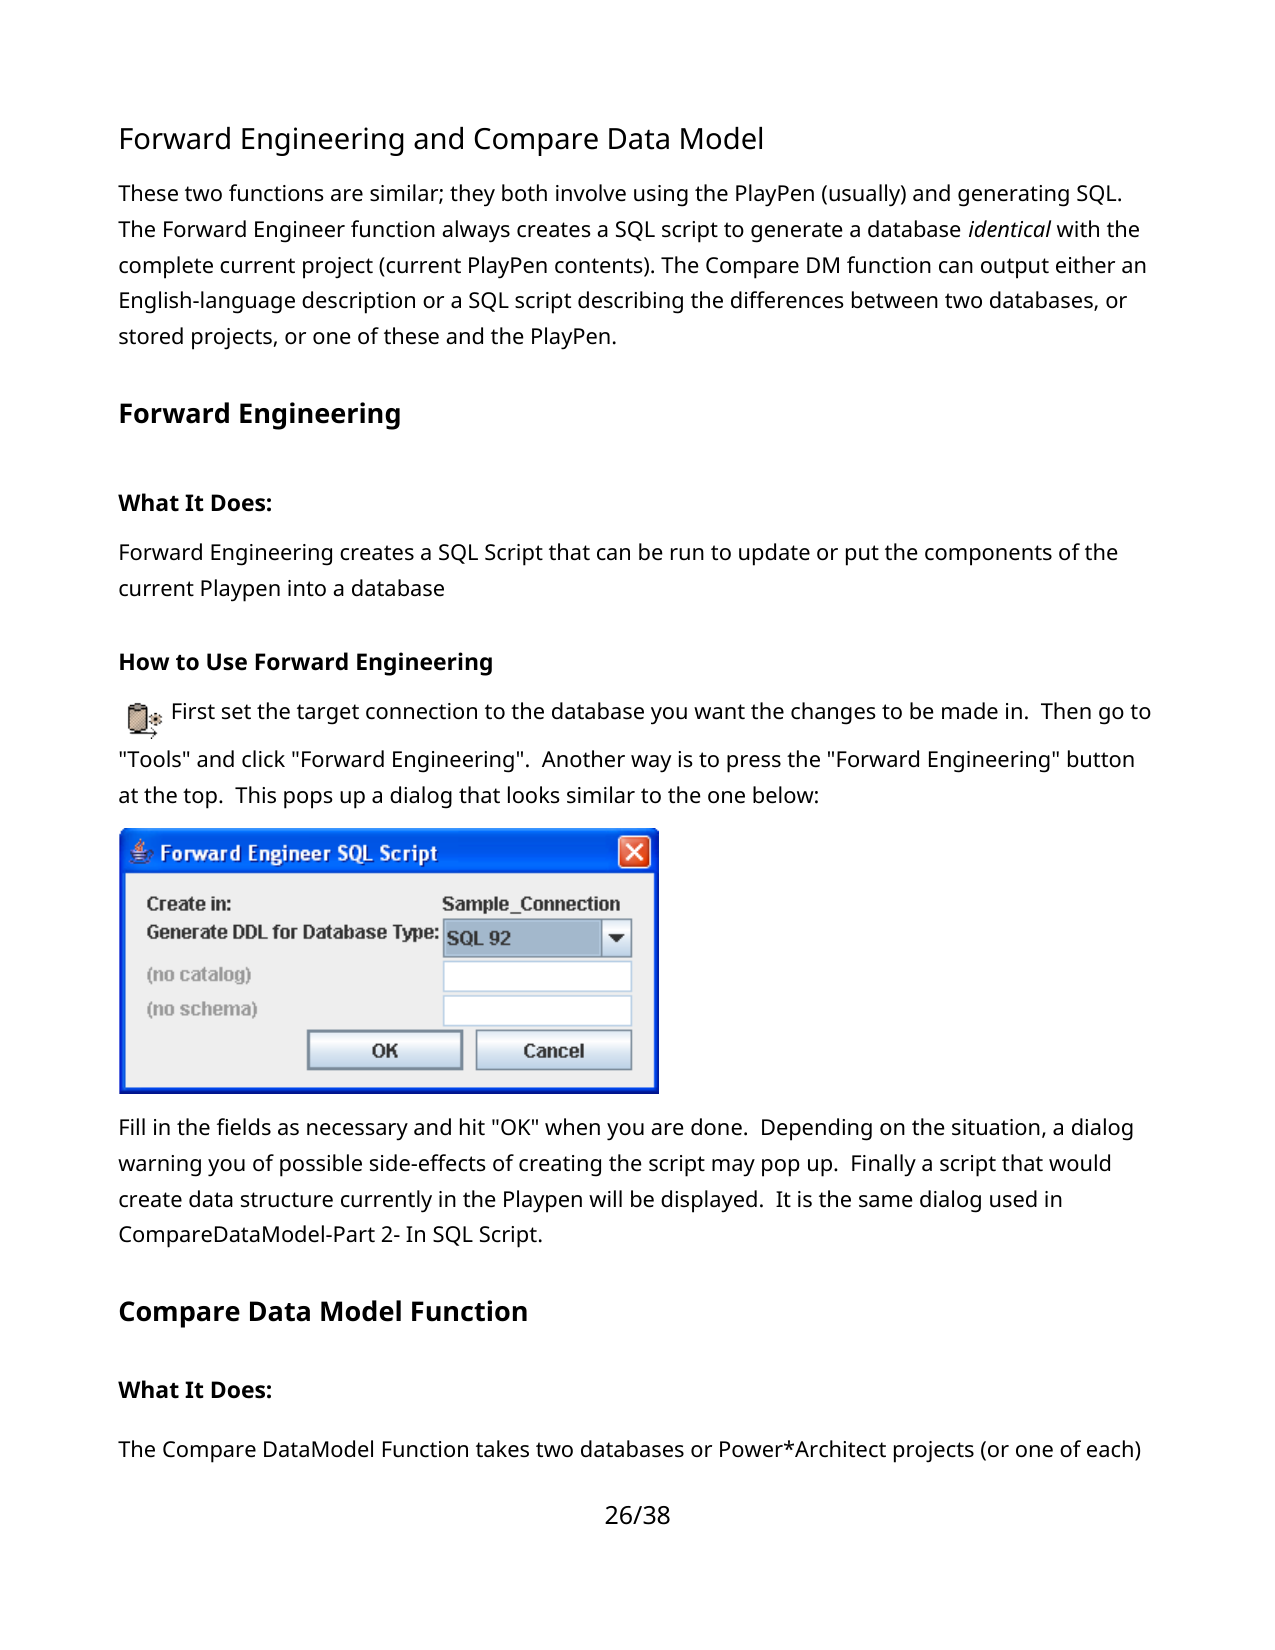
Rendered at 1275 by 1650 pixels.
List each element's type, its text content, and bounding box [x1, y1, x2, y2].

text First set the target connection to the database you want the changes to be made in. Then go to "Tools" and click "Forward Engineering". Another way is to press the "Forward Engineering" button at the top. This pops up a dialog that looks similar to the one below: [118, 696, 1157, 810]
text The Compare DataModel Function takes two databases or Power*Architect projects (or one of each) [118, 1434, 1157, 1463]
subtitle Forward Engineering [118, 394, 1157, 431]
text Forward Engineering creates a SQL Script that can be run to update or put the components of the current Playpen into a database [118, 537, 1157, 603]
text These two functions are similar; they both involve using the PlayPen (usually) and generating SQL. The Forward Engineer function always creates a SQL script to generate a database identical with the complete current project (current PlayPen contents). The Compare DM function can output either an English-language description or a SQL script describing the differences between two databases, or stored projects, or one of these and the PlayPen. [118, 178, 1157, 351]
text Fill in the fields as necessary and hit "OK" when you are done. Depending on the situation, a dialog warning you of possible side-effects of creating the script may pop up. Finally a script that would create data structure currently in the Playpen will be displayed. It is the same dialog used in CompareDataModel-Part 2- In SQL Script. [118, 1112, 1157, 1249]
picture [118, 828, 659, 1094]
subtitle What It Does: [118, 487, 1157, 518]
subtitle How to Use Forward Engineering [118, 646, 1157, 677]
subtitle What It Does: [118, 1374, 1157, 1406]
subtitle Compare Data Model Function [118, 1293, 1157, 1329]
picture [125, 700, 164, 739]
subtitle Forward Engineering and Compare Data Model [118, 118, 1157, 158]
